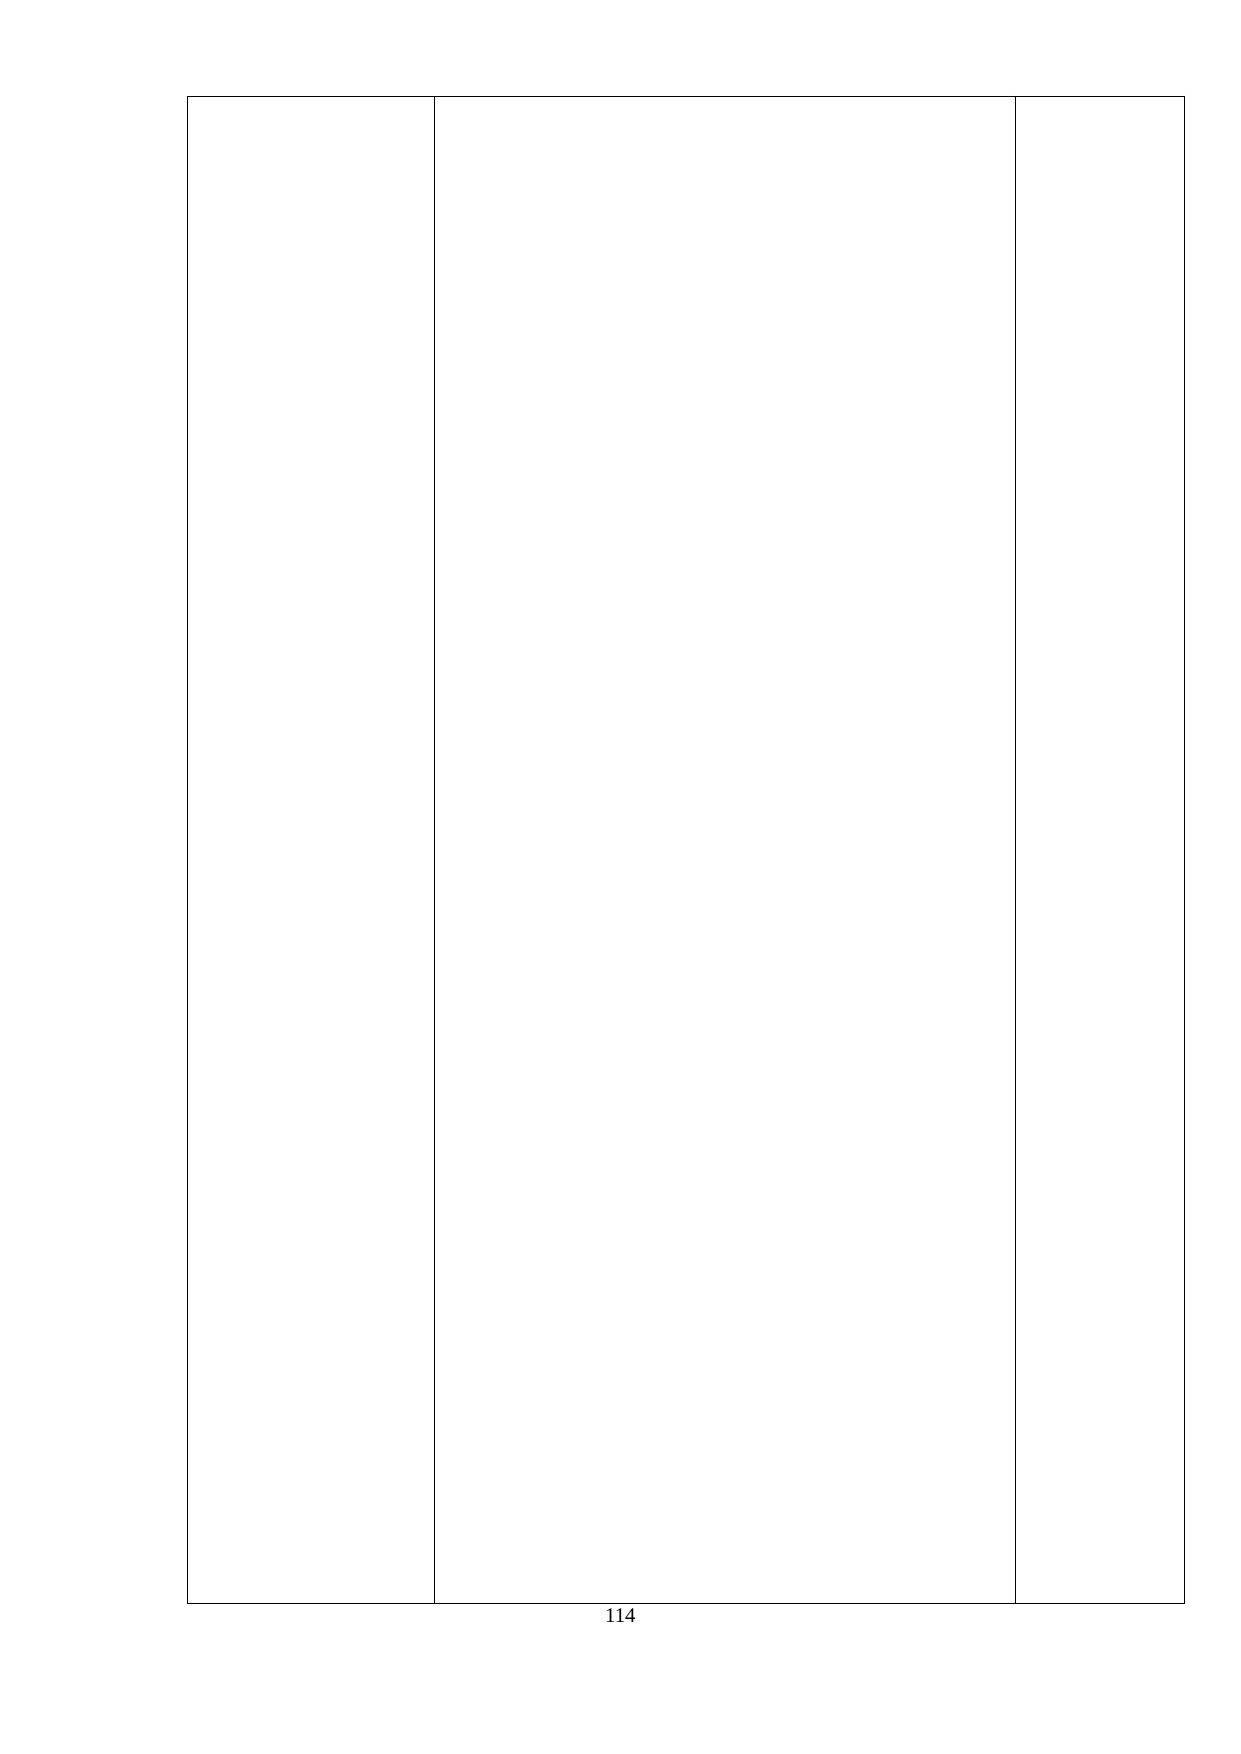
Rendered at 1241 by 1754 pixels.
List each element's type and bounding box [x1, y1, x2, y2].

table_cell [1016, 97, 1184, 1603]
table_cell [188, 97, 434, 1603]
table_cell [435, 97, 1015, 1603]
